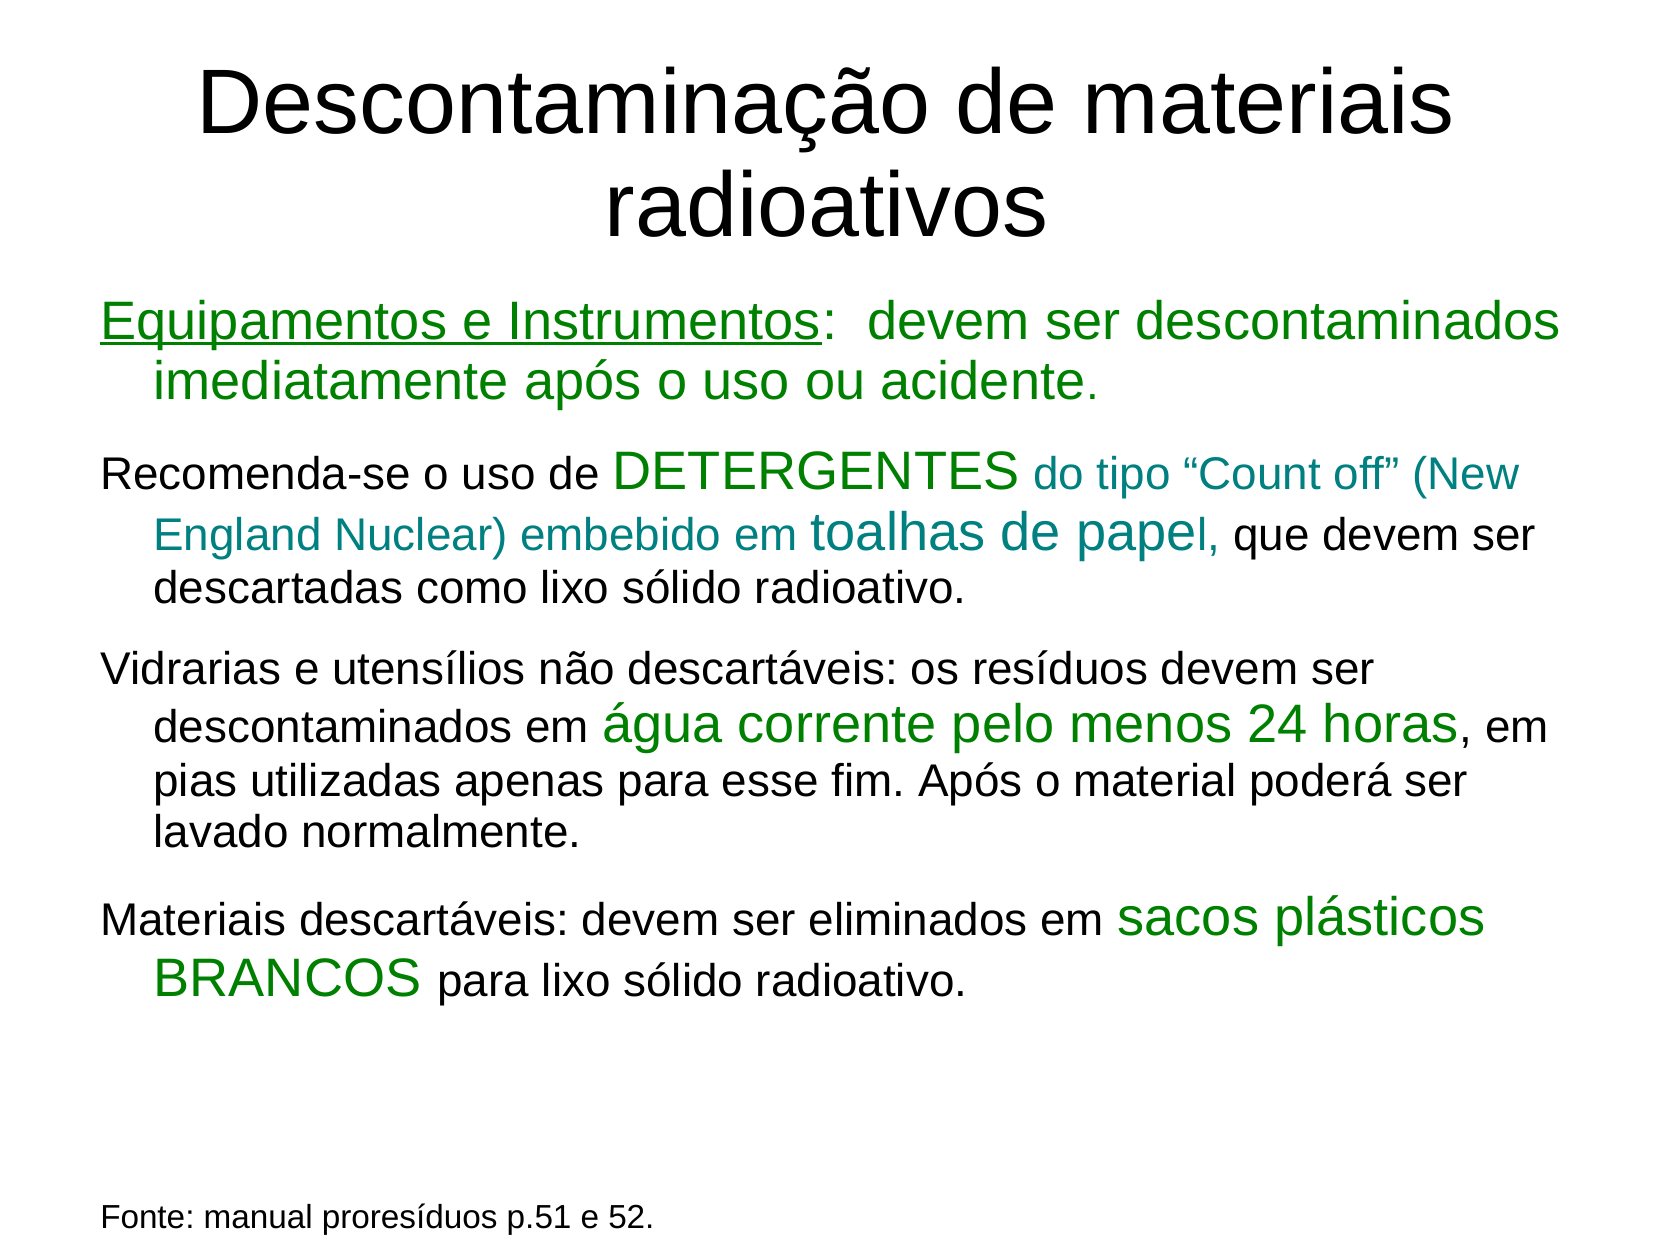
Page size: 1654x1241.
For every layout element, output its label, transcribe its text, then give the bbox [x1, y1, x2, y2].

list Equipamentos e Instrumentos: devem ser descontaminados imediatamente após o uso ou acidente. Recomenda-se o uso de DETERGENTES do tipo “Count off” (New England Nuclear) embebido em toalhas de papel, que devem ser descartadas como lixo sólido radioativo. Vidrarias e utensílios não descartáveis: os resíduos devem ser descontaminados em água corrente pelo menos 24 horas, em pias utilizadas apenas para esse fim. Após o material poderá ser lavado normalmente. Materiais descartáveis: devem ser eliminados em sacos plásticos BRANCOS para lixo sólido radioativo. Fonte: manual proresíduos p.51 e 52. [82, 290, 1571, 1235]
title Descontaminação de materiais radioativos [82, 49, 1571, 257]
